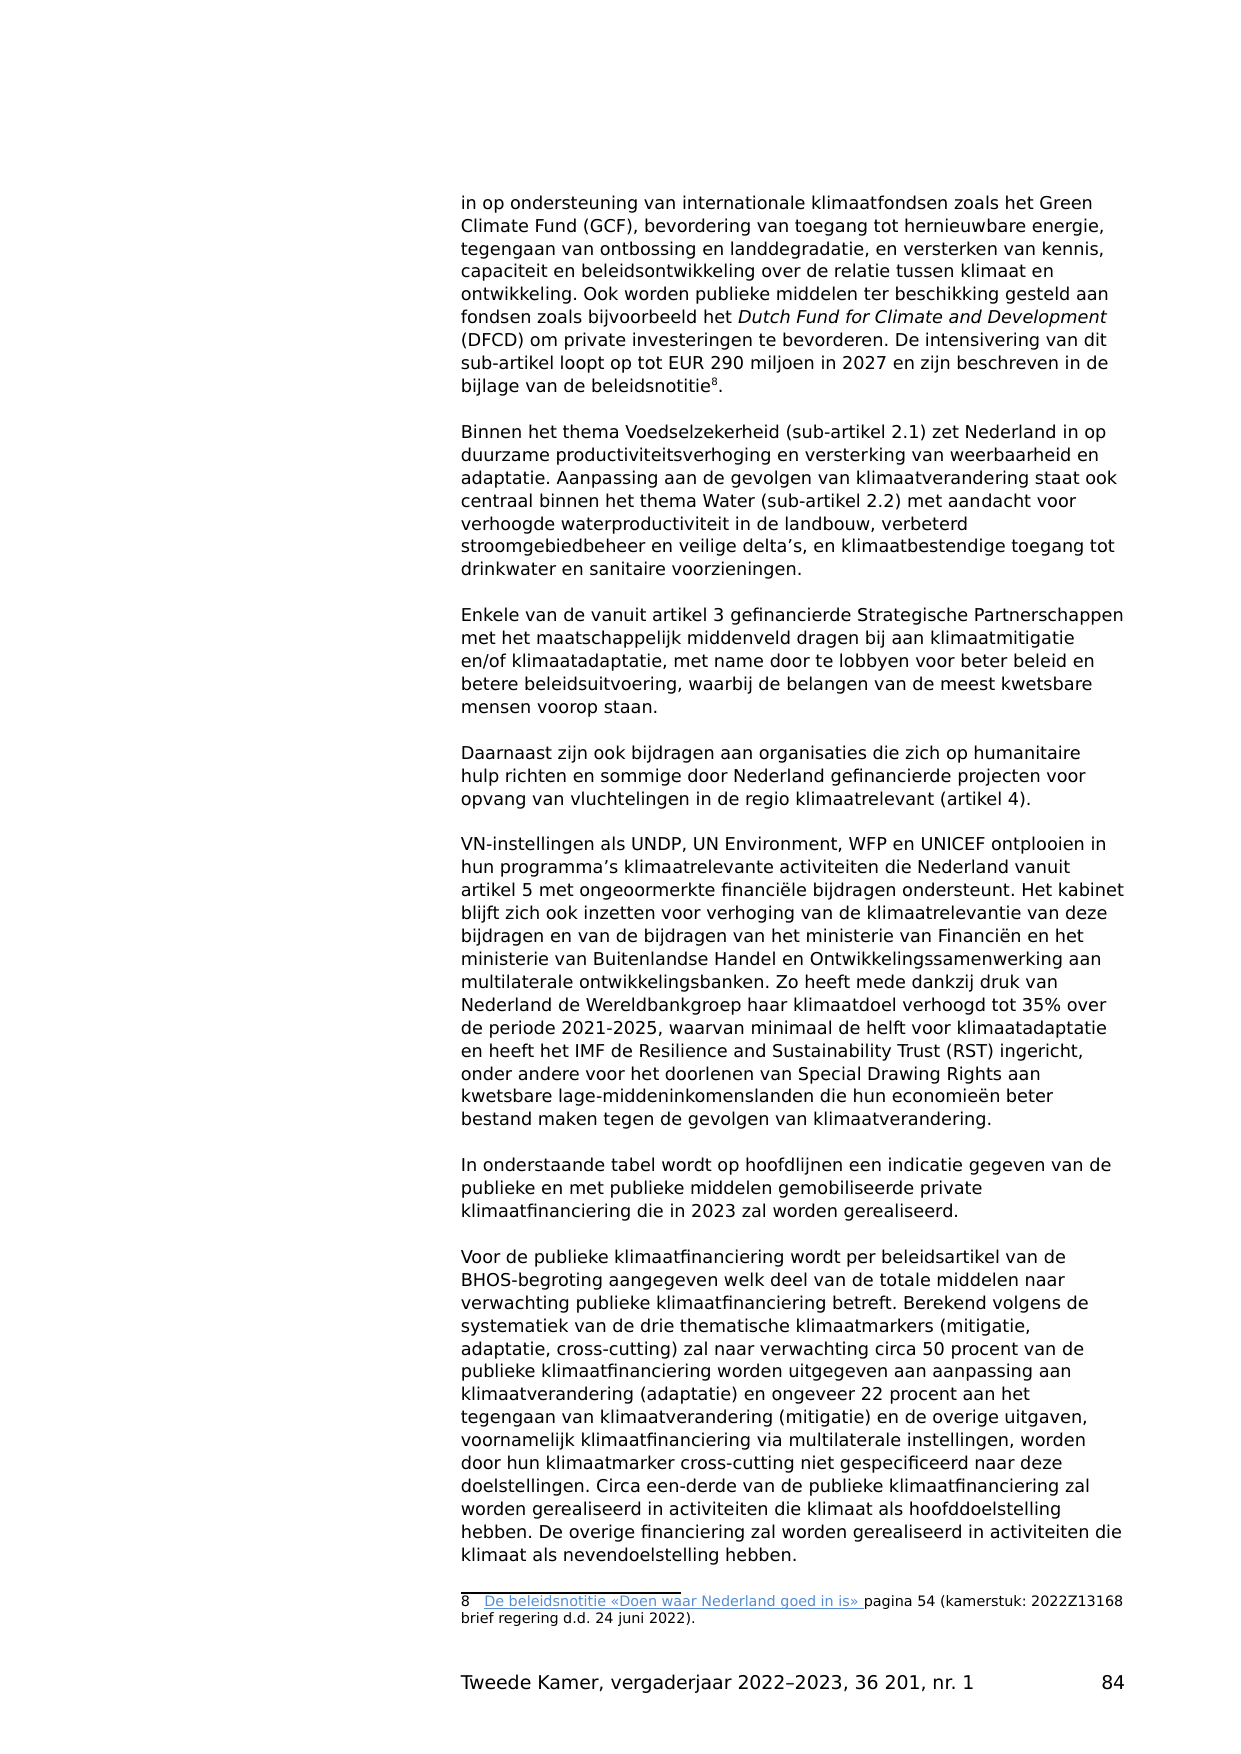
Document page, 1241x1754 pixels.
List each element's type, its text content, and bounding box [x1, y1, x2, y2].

text in op ondersteuning van internationale klimaat­fondsen zoals het Green Climate Fund (GCF), bevordering van toegang tot hernieuw­bare energie, tegengaan van ontbossing en landdegradatie, en versterken van kennis, capaciteit en beleidsontwikkeling over de relatie tussen klimaat en ontwikkel­ing. Ook worden publieke middelen ter beschikking gesteld aan fondsen zoals bijvoorbeeld het Dutch Fund for Climate and Development (DFCD) om private investeringen te bevorderen. De intensivering van dit sub-artikel loopt op tot EUR 290 miljoen in 2027 en zijn beschreven in de bijlage van de beleidsnotitie. [461, 191, 1125, 397]
text In onderstaande tabel wordt op hoofdlijnen een indicatie gegeven van de publieke en met publieke middelen gemobiliseerde private klimaatfinanciering die in 2023 zal worden gerealiseerd. [461, 1153, 1125, 1222]
text Daarnaast zijn ook bijdragen aan organisaties die zich op humanitaire hulp richten en sommige door Nederland gefinancierde projecten voor opvang van vluchtelingen in de regio klimaatrelevant (artikel 4). [461, 741, 1125, 809]
text VN-instellingen als UNDP, UN Environment, WFP en UNICEF ontplooien in hun programma’s klimaatrelevante activiteiten die Nederland vanuit artikel 5 met ongeoormerkte financiële bijdra­gen ondersteunt. Het kabinet blijft zich ook inzetten voor verhoging van de klimaatrelevantie van deze bijdragen en van de bijdragen van het ministerie van Financiën en het ministerie van Buitenlandse Handel en Ontwikkelingssamenwerking aan multilaterale ontwikkelingsbanken. Zo heeft mede dankzij druk van Nederland de Wereldbankgroep haar klimaatdoel verhoogd tot 35% over de periode 2021-2025, waarvan minimaal de helft voor klimaatadaptatie en heeft het IMF de Resilience and Sustainability Trust (RST) ingericht, onder andere voor het doorlenen van Special Drawing Rights aan kwetsbare lage-middeninkomenslanden die hun economieën beter bestand maken tegen de gevolgen van klimaatverandering. [461, 832, 1125, 1130]
text __De beleidsnotitie «Doen waar Nederland goed in is» pagina 54 (kamerstuk: 2022Z13168 brief regering d.d. 24 juni 2022). [461, 1593, 1125, 1627]
text Voor de publieke klimaatfinanciering wordt per beleidsartikel van de BHOS-begroting aangegeven welk deel van de totale middelen naar verwachting publieke klimaatfinanciering betreft. Berekend volgens de systematiek van de drie thematische klimaatmarkers (mitigatie, adaptatie, cross-cutting) zal naar verwachting circa 50 procent van de publieke klimaatfinanciering worden uitgegeven aan aanpassing aan klimaatverandering (adaptatie) en ongeveer 22 procent aan het tegengaan van klimaatverandering (mitigatie) en de overige uitgaven, voornamelijk klimaatfinanciering via multilaterale instellingen, worden door hun klimaatmarker cross-cutting niet gespecificeerd naar deze doelstellingen. Circa een-derde van de publieke klimaatfinanciering zal worden gerealiseerd in activiteiten die klimaat als hoofddoelstelling hebben. De overige financiering zal worden gerealiseerd in activiteiten die klimaat als nevendoelstelling hebben. [461, 1245, 1125, 1589]
text Binnen het thema Voedselzekerheid (sub-artikel 2.1) zet Nederland in op duurzame productiviteitsverhoging en verster­­­king van weerbaarheid en adaptatie. Aanpassing aan de gevolgen van klimaatverandering staat ook centraal binnen het thema Water (sub-artikel 2.2) met aan­­dacht voor verhoogde waterproductiviteit in de landbouw, verbeterd stroomgebiedbeheer en veilige delta’s, en klimaatbestendige toegang tot drinkwater en sanitaire voorzieningen. [461, 420, 1125, 580]
text Enkele van de vanuit artikel 3 gefinancierde Strategische Partnerschappen met het maatschappelijk middenveld dragen bij aan klimaatmitigatie en/of klimaatadaptatie, met name door te lobbyen voor beter beleid en betere beleidsuitvoering, waarbij de belangen van de meest kwetsbare mensen voorop staan. [461, 603, 1125, 718]
